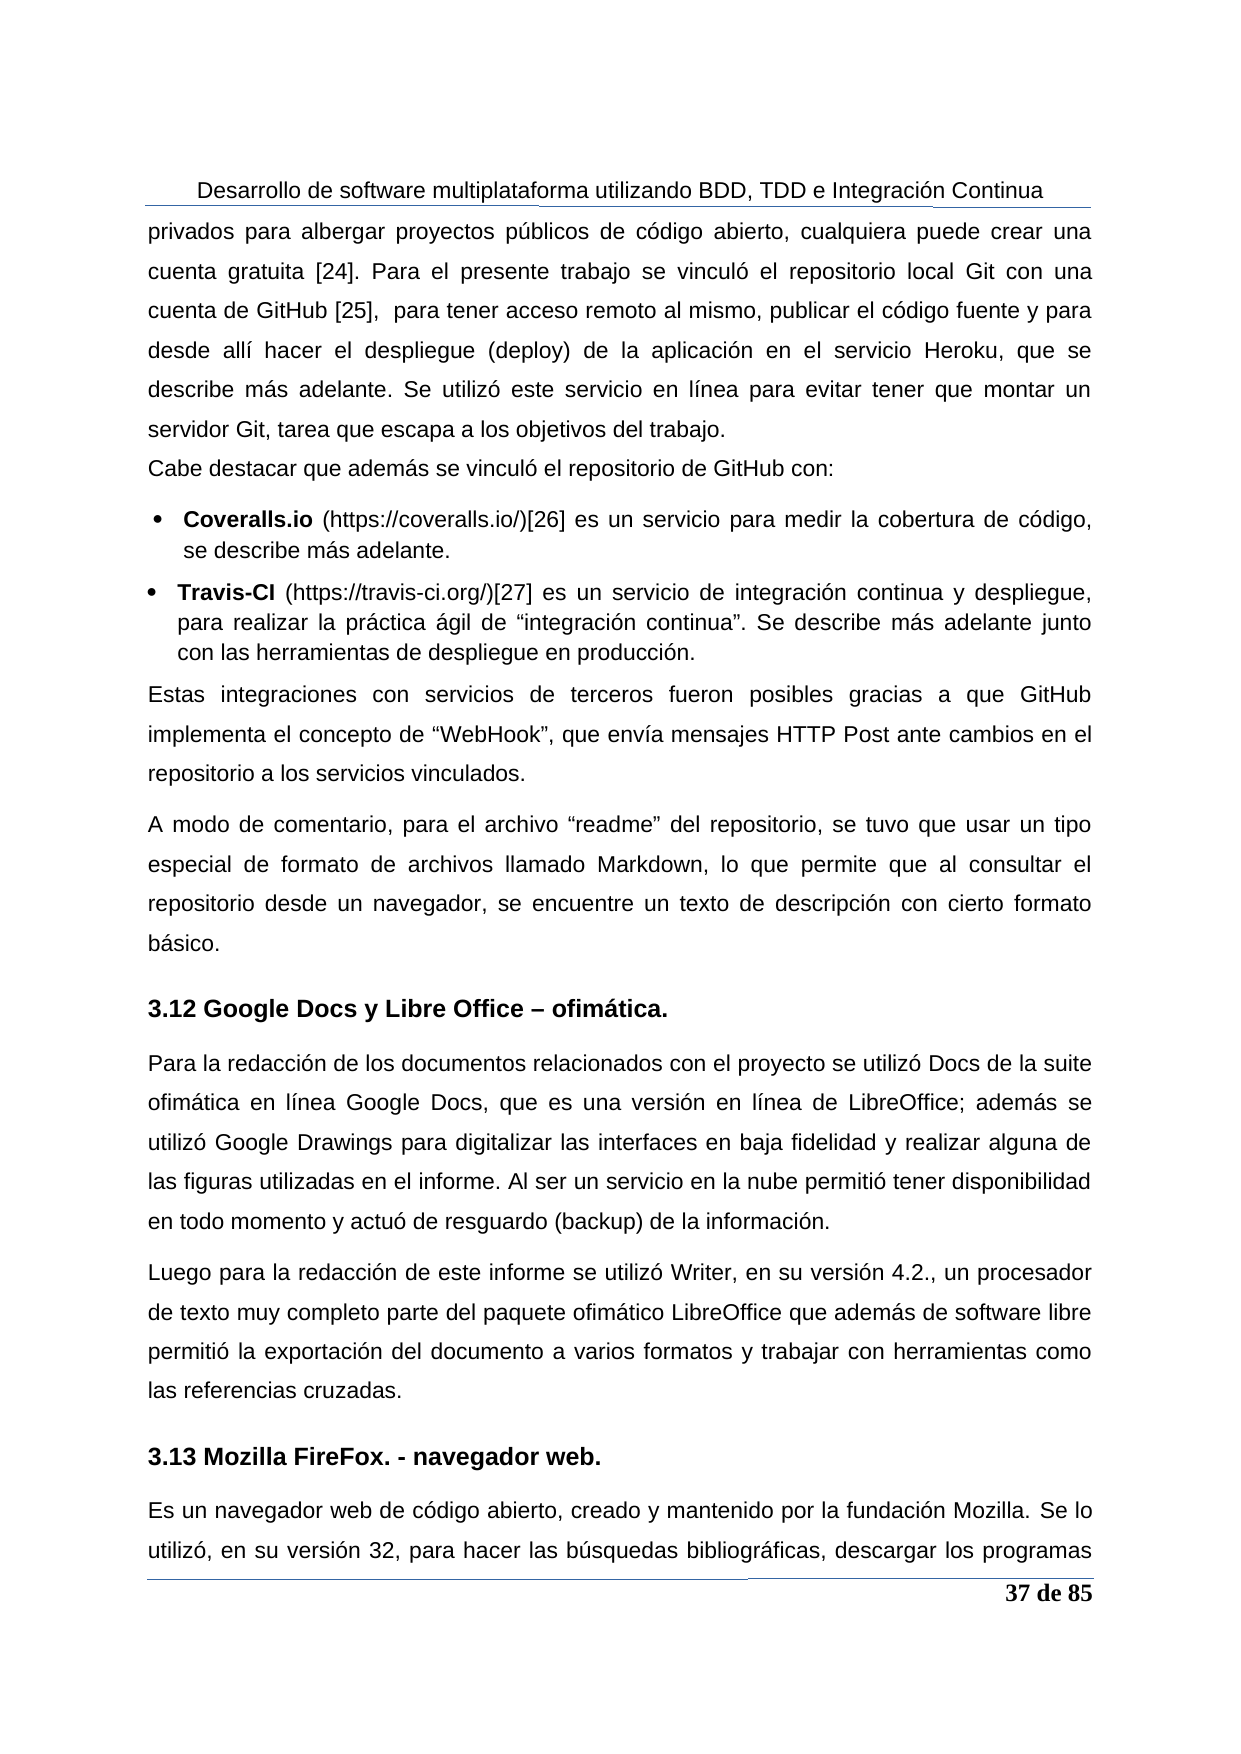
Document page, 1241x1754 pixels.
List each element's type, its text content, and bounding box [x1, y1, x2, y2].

text Es un navegador web de código abierto, creado y mantenido por la fundación Mozilla. Se lo utilizó, en su versión 32, para hacer las búsquedas bibliográficas, descargar los programas [148, 1497, 1093, 1563]
text Para la redacción de los documentos relacionados con el proyecto se utilizó Docs de la suite ofimática en línea Google Docs, que es una versión en línea de LibreOffice; además se utilizó Google Drawings para digitalizar las interfaces en baja fidelidad y realizar alguna de las figuras utilizadas en el informe. Al ser un servicio en la nube permitió tener disponibilidad en todo momento y actuó de resguardo (backup) de la información. [148, 1050, 1093, 1234]
text A modo de comentario, para el archivo “readme” del repositorio, se tuvo que usar un tipo especial de formato de archivos llamado Markdown, lo que permite que al consultar el repositorio desde un navegador, se encuentre un texto de descripción con cierto formato básico. [148, 811, 1093, 956]
text Cabe destacar que además se vinculó el repositorio de GitHub con: [148, 455, 1093, 482]
text Estas integraciones con servicios de terceros fueron posibles gracias a que GitHub implementa el concepto de “WebHook”, que envía mensajes HTTP Post ante cambios en el repositorio a los servicios vinculados. [148, 681, 1093, 786]
subtitle 3.12 Google Docs y Libre Office – ofimática. [148, 994, 1093, 1023]
text Luego para la redacción de este informe se utilizó Writer, en su versión 4.2., un procesador de texto muy completo parte del paquete ofimático LibreOffice que además de software libre permitió la exportación del documento a varios formatos y trabajar con herramientas como las referencias cruzadas. [148, 1259, 1093, 1404]
list Travis-CI (https://travis-ci.org/)[27] es un servicio de integración continua y despliegue, para realizar la práctica ágil de “integración continua”. Se describe más adelante junto con las herramientas de despliegue en producción. [148, 579, 1093, 665]
text privados para albergar proyectos públicos de código abierto, cualquiera puede crear una cuenta gratuita [24]. Para el presente trabajo se vinculó el repositorio local Git con una cuenta de GitHub [25], para tener acceso remoto al mismo, publicar el código fuente y para desde allí hacer el despliegue (deploy) de la aplicación en el servicio Heroku, que se describe más adelante. Se utilizó este servicio en línea para evitar tener que montar un servidor Git, tarea que escapa a los objetivos del trabajo. [148, 218, 1093, 442]
subtitle 3.13 Mozilla FireFox. - navegador web. [148, 1442, 1093, 1471]
list Coveralls.io (https://coveralls.io/)[26] es un servicio para medir la cobertura de código, se describe más adelante. [153, 506, 1093, 563]
